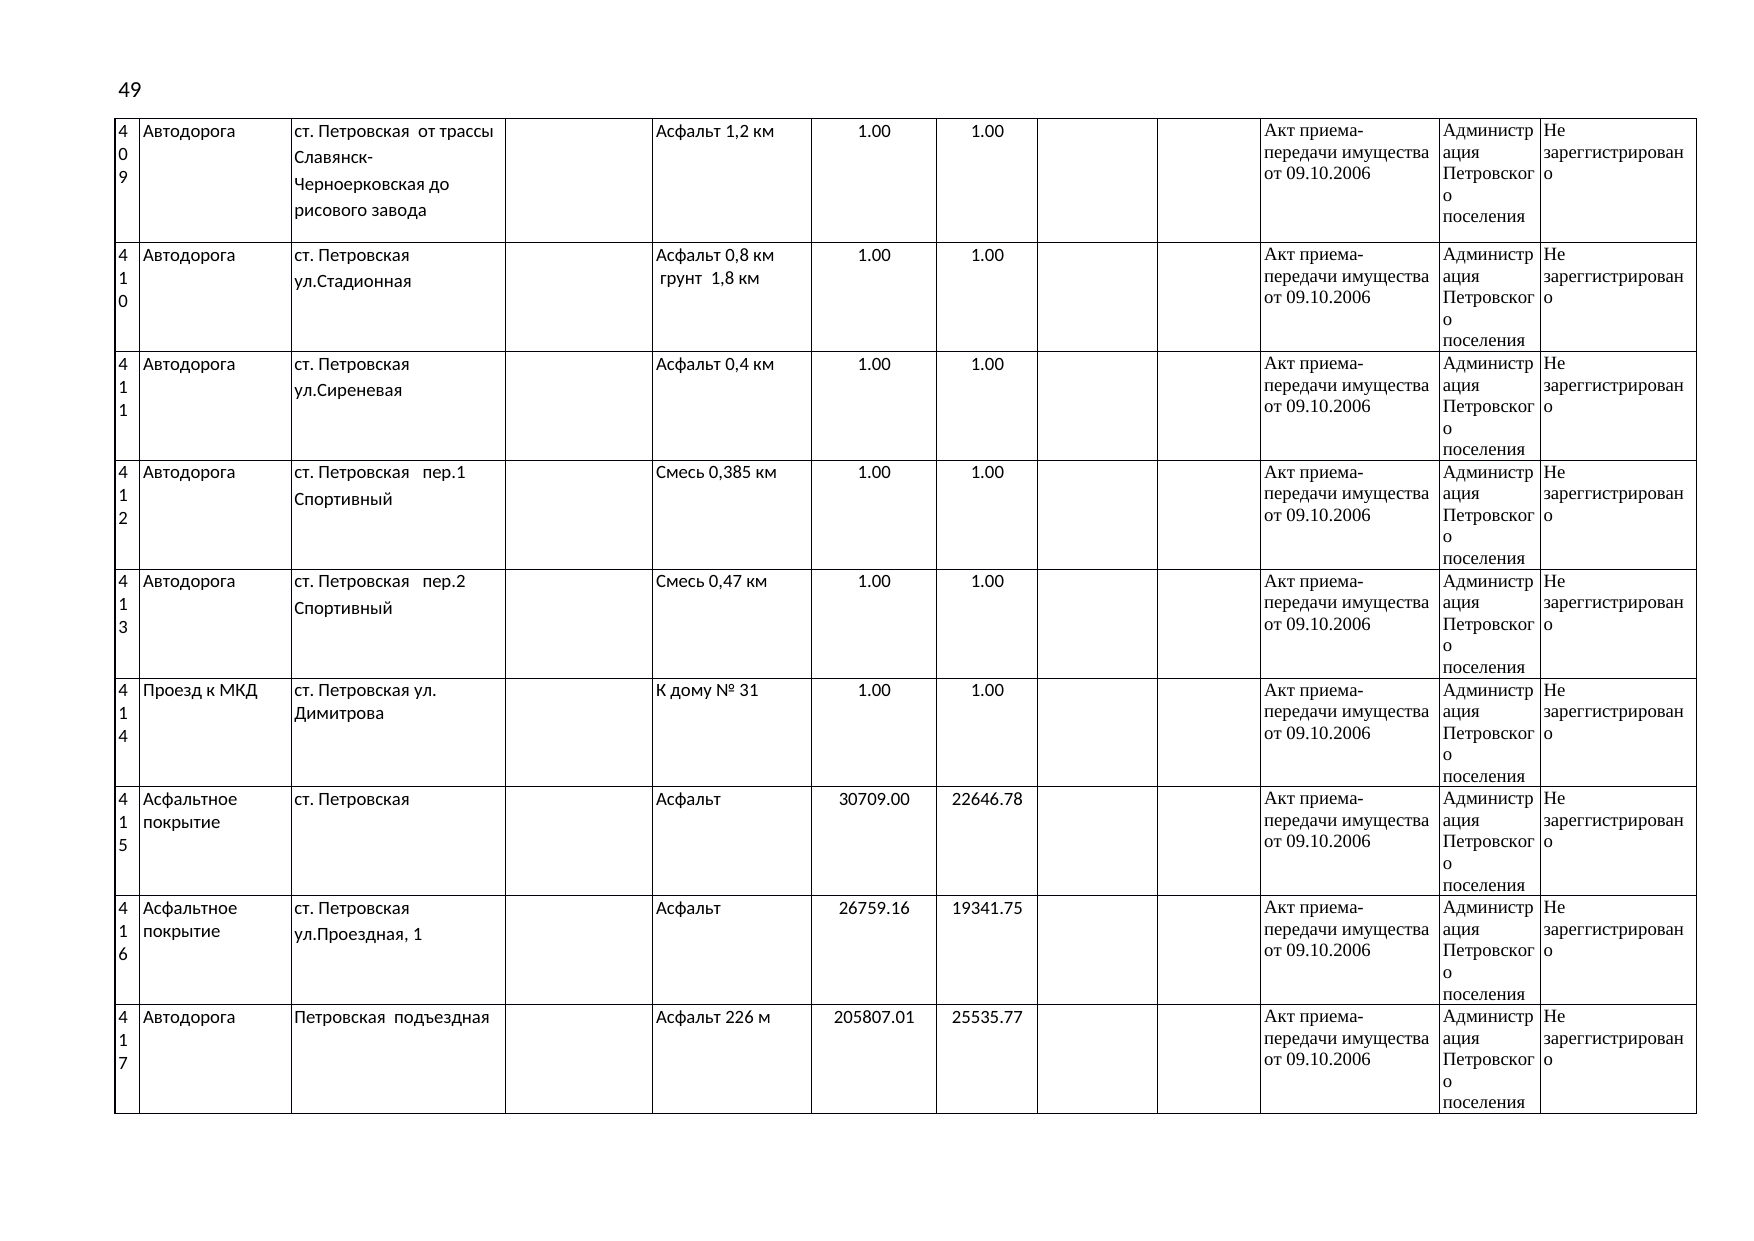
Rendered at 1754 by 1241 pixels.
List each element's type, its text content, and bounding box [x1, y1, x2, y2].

table_cell 1,00 [812, 119, 936, 242]
table_cell 1,00 [937, 243, 1037, 351]
table_cell Не зареггистрировано [1541, 119, 1696, 242]
table_cell [1158, 896, 1260, 1004]
table_cell [506, 1005, 652, 1113]
table_cell 205807,01 [812, 1005, 936, 1113]
table_cell Акт приема-передачи имущества от 09.10.2006 [1261, 570, 1439, 677]
table_cell 417 [116, 1005, 139, 1113]
table_cell [506, 679, 652, 786]
table_cell Администрация Петровского поселения [1440, 787, 1540, 895]
table_cell [1038, 1005, 1157, 1113]
table_cell [1038, 679, 1157, 786]
table_cell Автодорога [140, 570, 291, 677]
table_cell [506, 896, 652, 1004]
table_cell Акт приема-передачи имущества от 09.10.2006 [1261, 119, 1439, 242]
table_cell Акт приема-передачи имущества от 09.10.2006 [1261, 352, 1439, 460]
table_cell [506, 119, 652, 242]
table_cell 1,00 [812, 243, 936, 351]
table_cell Акт приема-передачи имущества от 09.10.2006 [1261, 679, 1439, 786]
table_cell Не зареггистрировано [1541, 896, 1696, 1004]
table_cell 415 [116, 787, 139, 895]
table_cell [1038, 461, 1157, 568]
table_cell Администрация Петровского поселения [1440, 243, 1540, 351]
table_cell Автодорога [140, 461, 291, 568]
table_cell Проезд к МКД [140, 679, 291, 786]
table_cell [1038, 119, 1157, 242]
table_cell [506, 461, 652, 568]
table_cell 1,00 [812, 679, 936, 786]
table_cell [1158, 787, 1260, 895]
table_cell [1158, 1005, 1260, 1113]
table_cell К дому № 31 [653, 679, 811, 786]
table_cell Автодорога [140, 119, 291, 242]
table_cell Асфальт 0,4 км [653, 352, 811, 460]
table_cell Асфальтное покрытие [140, 787, 291, 895]
table_cell 30709,00 [812, 787, 936, 895]
table_cell [1038, 896, 1157, 1004]
table_cell [1158, 679, 1260, 786]
table_cell [1158, 461, 1260, 568]
table_cell 1,00 [812, 461, 936, 568]
table_cell 22646,78 [937, 787, 1037, 895]
table_cell 1,00 [937, 119, 1037, 242]
table_cell Автодорога [140, 243, 291, 351]
table_cell Администрация Петровского поселения [1440, 461, 1540, 568]
table_cell Не зареггистрировано [1541, 243, 1696, 351]
table_cell [1038, 243, 1157, 351]
table_cell Асфальт 226 м [653, 1005, 811, 1113]
table_cell 26759,16 [812, 896, 936, 1004]
table_cell Асфальт [653, 787, 811, 895]
table_cell Петровская подъездная [292, 1005, 505, 1113]
table_cell Асфальт [653, 896, 811, 1004]
table_cell 410 [116, 243, 139, 351]
table_cell Администрация Петровского поселения [1440, 570, 1540, 677]
table_cell Автодорога [140, 1005, 291, 1113]
table_cell 25535,77 [937, 1005, 1037, 1113]
table_cell 1,00 [937, 679, 1037, 786]
table_cell Акт приема-передачи имущества от 09.10.2006 [1261, 1005, 1439, 1113]
table_cell Смесь 0,385 км [653, 461, 811, 568]
table_cell [1038, 352, 1157, 460]
table_cell Акт приема-передачи имущества от 09.10.2006 [1261, 243, 1439, 351]
table_cell Акт приема-передачи имущества от 09.10.2006 [1261, 896, 1439, 1004]
table_cell 413 [116, 570, 139, 677]
table_cell 411 [116, 352, 139, 460]
table_cell [506, 570, 652, 677]
table_cell Администрация Петровского поселения [1440, 119, 1540, 242]
table_cell Автодорога [140, 352, 291, 460]
table_cell 414 [116, 679, 139, 786]
table_cell Не зареггистрировано [1541, 679, 1696, 786]
table_cell Асфальт 1,2 км [653, 119, 811, 242]
table_cell Не зареггистрировано [1541, 570, 1696, 677]
table_cell Асфальтное покрытие [140, 896, 291, 1004]
table_cell Акт приема-передачи имущества от 09.10.2006 [1261, 787, 1439, 895]
table_cell [506, 243, 652, 351]
table_cell [1158, 243, 1260, 351]
table_cell [1158, 119, 1260, 242]
table_cell Администрация Петровского поселения [1440, 896, 1540, 1004]
table_cell Асфальт 0,8 км грунт 1,8 км [653, 243, 811, 351]
table_cell [506, 352, 652, 460]
table_cell 1,00 [937, 352, 1037, 460]
table_cell ст. Петровская ул. Димитрова [292, 679, 505, 786]
table_cell [506, 787, 652, 895]
table_cell [1038, 787, 1157, 895]
table_cell 1,00 [812, 352, 936, 460]
table_cell Администрация Петровского поселения [1440, 1005, 1540, 1113]
table_cell ст. Петровская ул.Стадионная [292, 243, 505, 351]
table_cell [1038, 570, 1157, 677]
table_cell Не зареггистрировано [1541, 461, 1696, 568]
table_cell ст. Петровская от трассы Славянск-Черноерковская до рисового завода [292, 119, 505, 242]
table_cell Акт приема-передачи имущества от 09.10.2006 [1261, 461, 1439, 568]
table_cell ст. Петровская [292, 787, 505, 895]
table_cell ст. Петровская пер.1 Спортивный [292, 461, 505, 568]
table_cell [1158, 570, 1260, 677]
table_cell ст. Петровская ул.Сиреневая [292, 352, 505, 460]
table_cell ст. Петровская ул.Проездная, 1 [292, 896, 505, 1004]
table_cell 1,00 [937, 570, 1037, 677]
table_cell 412 [116, 461, 139, 568]
table_cell [1158, 352, 1260, 460]
table_cell Не зареггистрировано [1541, 787, 1696, 895]
table_cell 19341,75 [937, 896, 1037, 1004]
table_cell Смесь 0,47 км [653, 570, 811, 677]
table_cell ст. Петровская пер.2 Спортивный [292, 570, 505, 677]
table_cell Не зареггистрировано [1541, 1005, 1696, 1113]
table_cell Администрация Петровского поселения [1440, 352, 1540, 460]
table_cell Не зареггистрировано [1541, 352, 1696, 460]
table_cell 409 [116, 119, 139, 242]
table_cell 1,00 [812, 570, 936, 677]
table_cell Администрация Петровского поселения [1440, 679, 1540, 786]
table_cell 1,00 [937, 461, 1037, 568]
table_cell 416 [116, 896, 139, 1004]
